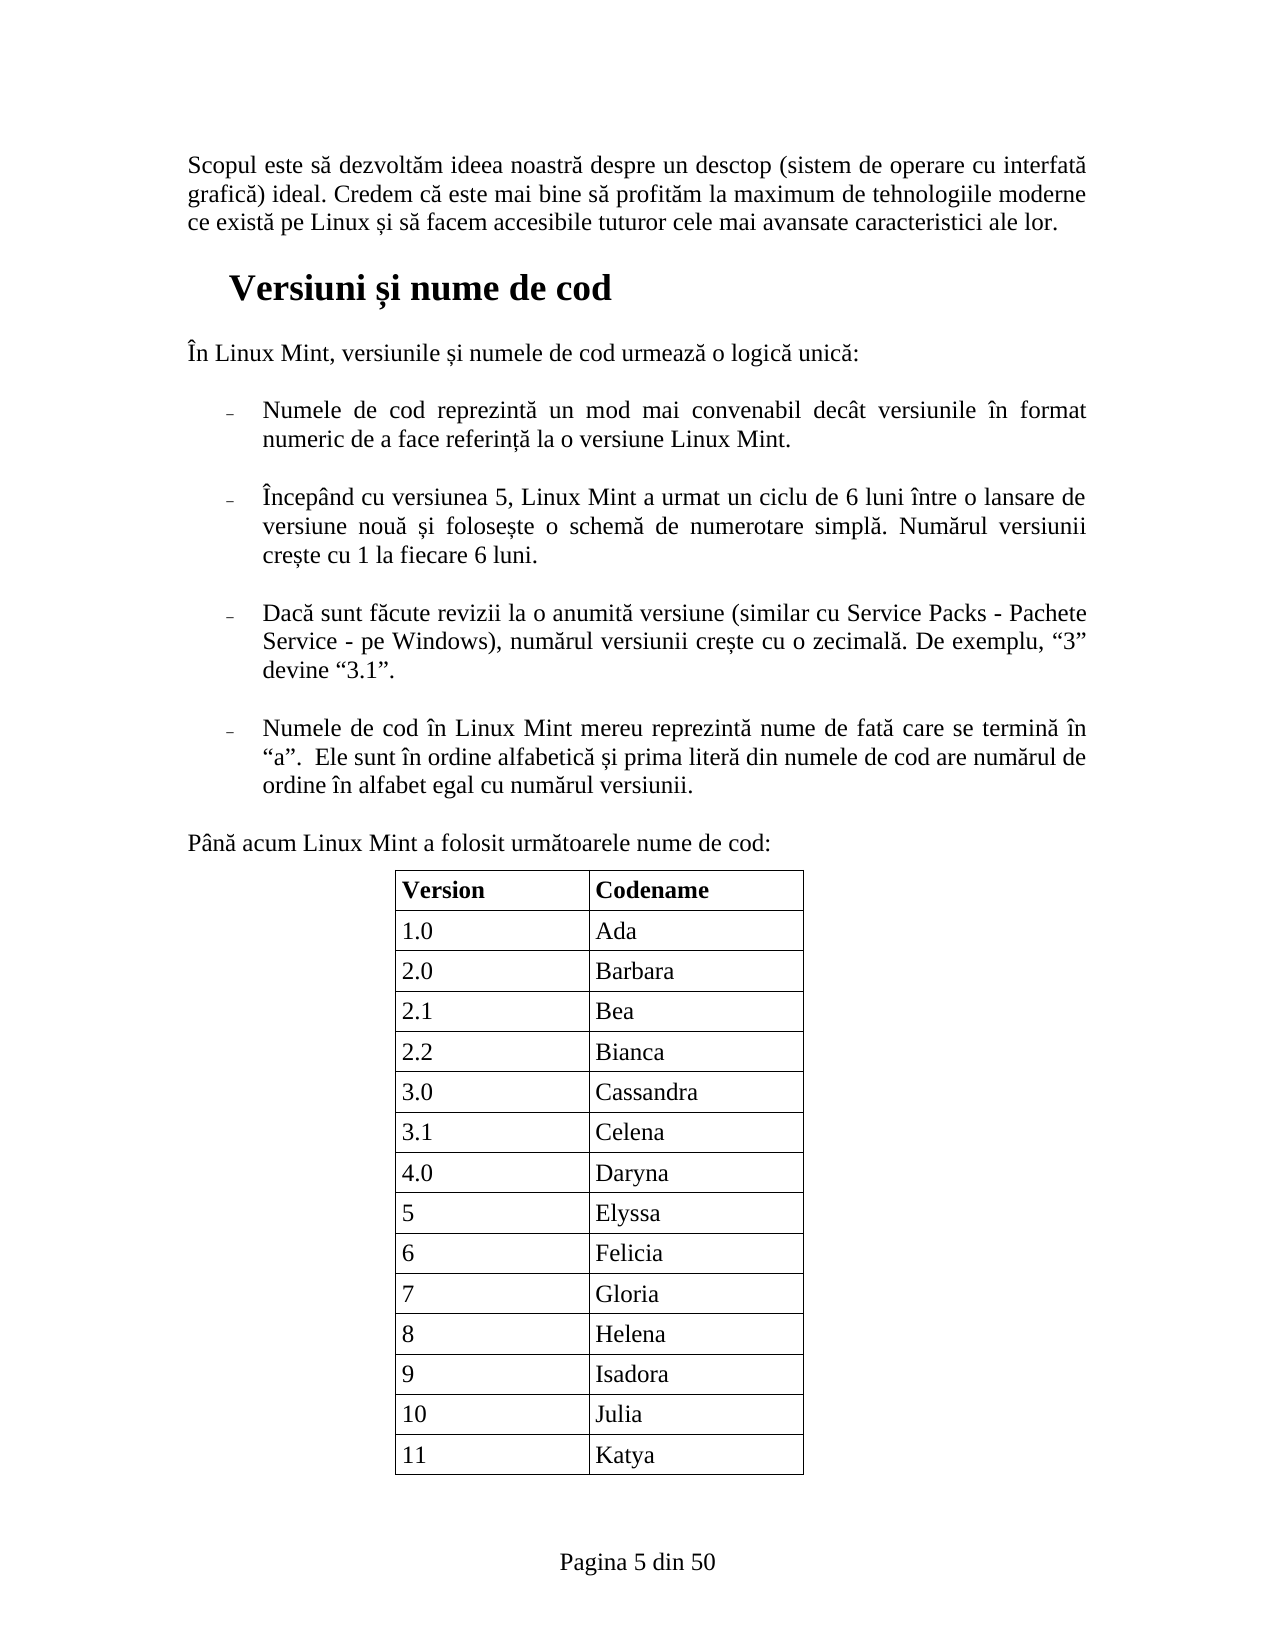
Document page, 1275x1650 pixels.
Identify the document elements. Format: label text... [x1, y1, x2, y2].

table_cell Elyssa [590, 1193, 803, 1232]
table_cell 2.1 [396, 992, 589, 1031]
table_cell Katya [590, 1435, 803, 1474]
table_cell 4.0 [396, 1153, 589, 1192]
list Începând cu versiunea 5, Linux Mint a urmat un ciclu de 6 luni între o lansare de versiune nouă și folosește o schemă de numerotare simplă. Numărul versiunii crește cu 1 la fiecare 6 luni. [225, 482, 1087, 568]
table_cell 9 [396, 1355, 589, 1394]
table_cell 11 [396, 1435, 589, 1474]
table_cell Felicia [590, 1234, 803, 1273]
table_header Version [396, 871, 589, 910]
table_cell Ada [590, 911, 803, 950]
table_cell 5 [396, 1193, 589, 1232]
list Numele de cod reprezintă un mod mai convenabil decât versiunile în format numeric de a face referință la o versiune Linux Mint. [225, 396, 1087, 453]
table_cell 8 [396, 1314, 589, 1353]
list Numele de cod în Linux Mint mereu reprezintă nume de fată care se termină în “a”. Ele sunt în ordine alfabetică și prima literă din numele de cod are numărul de ordine în alfabet egal cu numărul versiunii. [225, 713, 1087, 799]
table_cell 7 [396, 1274, 589, 1313]
table_cell Cassandra [590, 1072, 803, 1112]
table_cell Isadora [590, 1355, 803, 1394]
table_cell 3.0 [396, 1072, 589, 1112]
table_cell 1.0 [396, 911, 589, 950]
text Scopul este să dezvoltăm ideea noastră despre un desctop (sistem de operare cu interfată grafică) ideal. Credem că este mai bine să profităm la maximum de tehnologiile moderne ce există pe Linux și să facem accesibile tuturor cele mai avansate caracteristici ale lor. [187, 150, 1087, 236]
table_header Codename [590, 871, 803, 910]
table_cell Barbara [590, 951, 803, 991]
table_cell 10 [396, 1395, 589, 1434]
text În Linux Mint, versiunile și numele de cod urmează o logică unică: [187, 338, 1087, 366]
table_cell 2.2 [396, 1032, 589, 1071]
table_cell 2.0 [396, 951, 589, 991]
table_cell Helena [590, 1314, 803, 1353]
table_cell Bianca [590, 1032, 803, 1071]
table_cell Gloria [590, 1274, 803, 1313]
table_cell Daryna [590, 1153, 803, 1192]
subtitle Versiuni și nume de cod [187, 265, 1087, 308]
table_cell Bea [590, 992, 803, 1031]
list Dacă sunt făcute revizii la o anumită versiune (similar cu Service Packs - Pachete Service - pe Windows), numărul versiunii crește cu o zecimală. De exemplu, “3” devine “3.1”. [225, 598, 1087, 684]
table_cell 3.1 [396, 1113, 589, 1152]
table_cell Julia [590, 1395, 803, 1434]
table_cell 6 [396, 1234, 589, 1273]
text Până acum Linux Mint a folosit următoarele nume de cod: [187, 828, 1087, 857]
table_cell Celena [590, 1113, 803, 1152]
